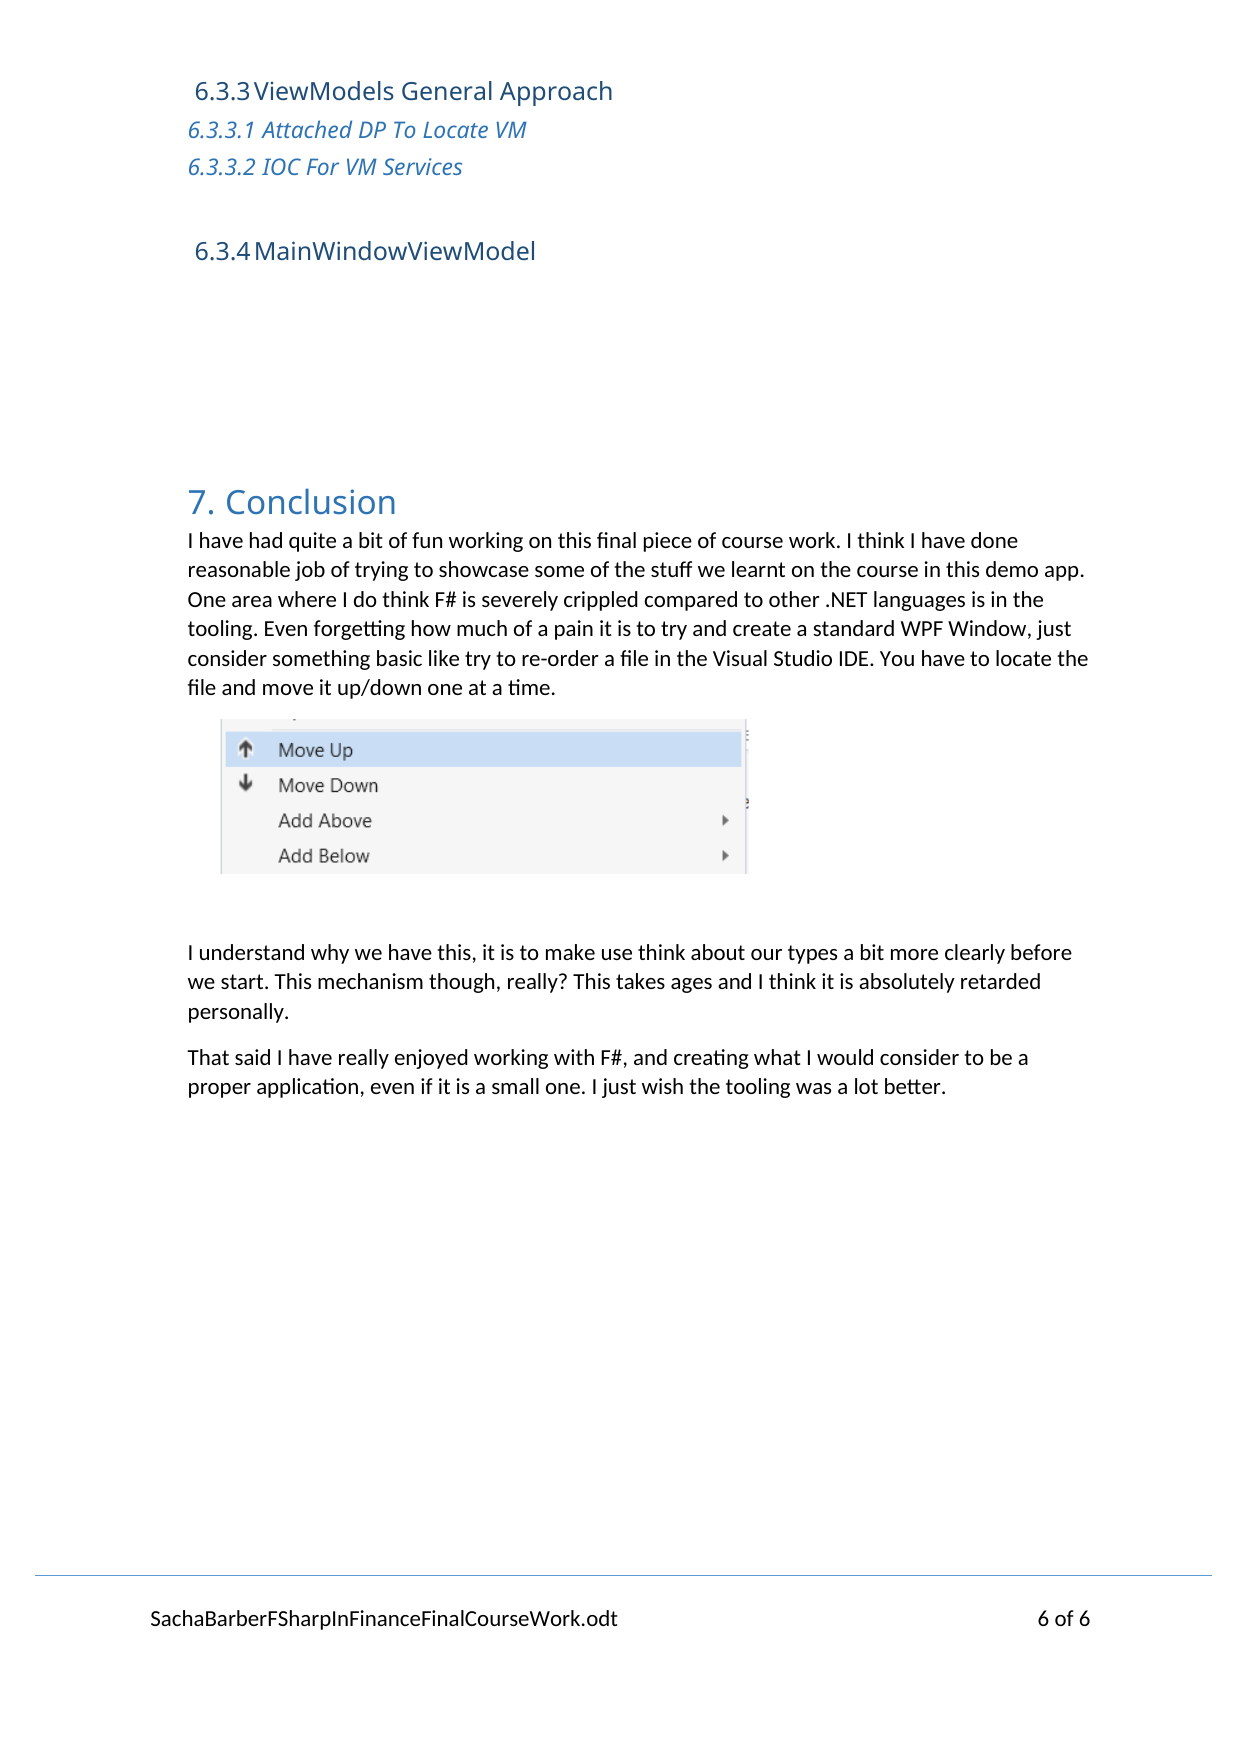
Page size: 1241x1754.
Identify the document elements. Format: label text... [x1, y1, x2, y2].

text I have had quite a bit of fun working on this final piece of course work. I think I have done reasonable job of trying to showcase some of the stuff we learnt on the course in this demo app. One area where I do think F# is severely crippled compared to other .NET languages is in the tooling. Even forgetting how much of a pain it is to try and create a standard WPF Window, just consider something basic like try to re-order a file in the Visual Studio IDE. You have to locate the file and move it up/down one at a time. [187, 526, 1090, 701]
subtitle Conclusion [187, 478, 1090, 524]
subtitle MainWindowViewModel [194, 234, 1090, 268]
text I understand why we have this, it is to make use think about our types a bit more clearly before we start. This mechanism though, really? This takes ages and I think it is absolutely retarded personally. [187, 938, 1090, 1025]
subtitle ViewModels General Approach [194, 74, 1090, 108]
text That said I have really enjoyed working with F#, and creating what I would consider to be a proper application, even if it is a small one. I just wish the tooling was a lot better. [187, 1043, 1090, 1100]
subtitle IOC For VM Services [187, 151, 1090, 182]
subtitle Attached DP To Locate VM [187, 114, 1090, 145]
